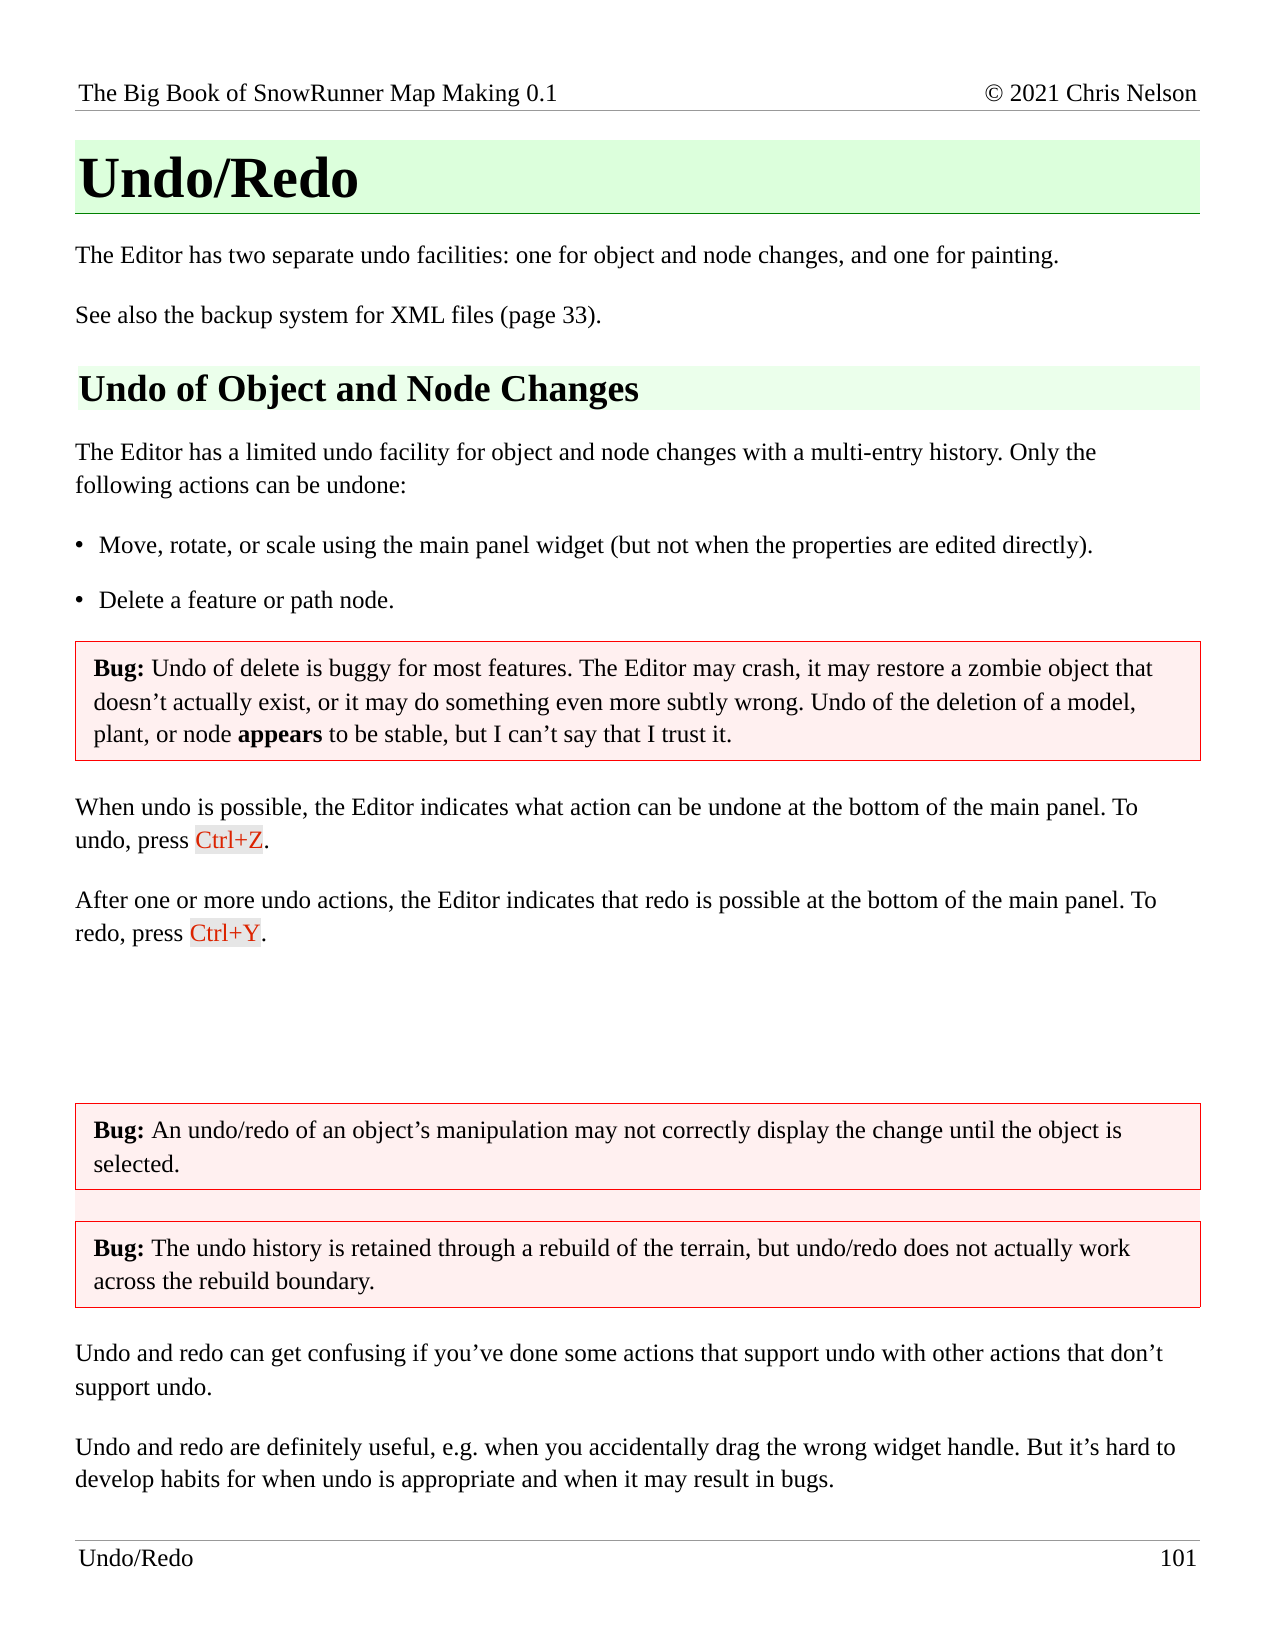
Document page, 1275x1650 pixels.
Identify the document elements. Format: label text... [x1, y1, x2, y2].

text The Editor has two separate undo facilities: one for object and node changes, and one for painting. [75, 240, 1200, 269]
text After one or more undo actions, the Editor indicates that redo is possible at the bottom of the main panel. To redo, press Ctrl+Y. [75, 885, 1200, 947]
list Undo of delete is buggy for most features. The Editor may crash, it may restore a zombie object that doesn’t actually exist, or it may do something even more subtly wrong. Undo of the deletion of a model, plant, or node appears to be stable, but I can’t say that I trust it. [76, 642, 1200, 760]
text When undo is possible, the Editor indicates what action can be undone at the bottom of the main panel. To undo, press Ctrl+Z. [75, 792, 1200, 854]
list Move, rotate, or scale using the main panel widget (but not when the properties are edited directly). [75, 530, 1200, 558]
text The Editor has a limited undo facility for object and node changes with a multi-entry history. Only the following actions can be undone: [75, 437, 1200, 498]
subtitle Undo/Redo [75, 140, 1200, 213]
list An undo/redo of an object’s manipulation may not correctly display the change until the object is selected. [76, 1104, 1200, 1189]
text Undo and redo can get confusing if you’ve done some actions that support undo with other actions that don’t support undo. [75, 1338, 1200, 1400]
list Delete a feature or path node. [75, 586, 1200, 614]
list The undo history is retained through a rebuild of the terrain, but undo/redo does not actually work across the rebuild boundary. [76, 1222, 1200, 1307]
subtitle Undo of Object and Node Changes [78, 366, 1200, 410]
text Undo and redo are definitely useful, e.g. when you accidentally drag the wrong widget handle. But it’s hard to develop habits for when undo is appropriate and when it may result in bugs. [75, 1432, 1200, 1493]
text See also the backup system for XML files (page 33). [75, 300, 1200, 329]
